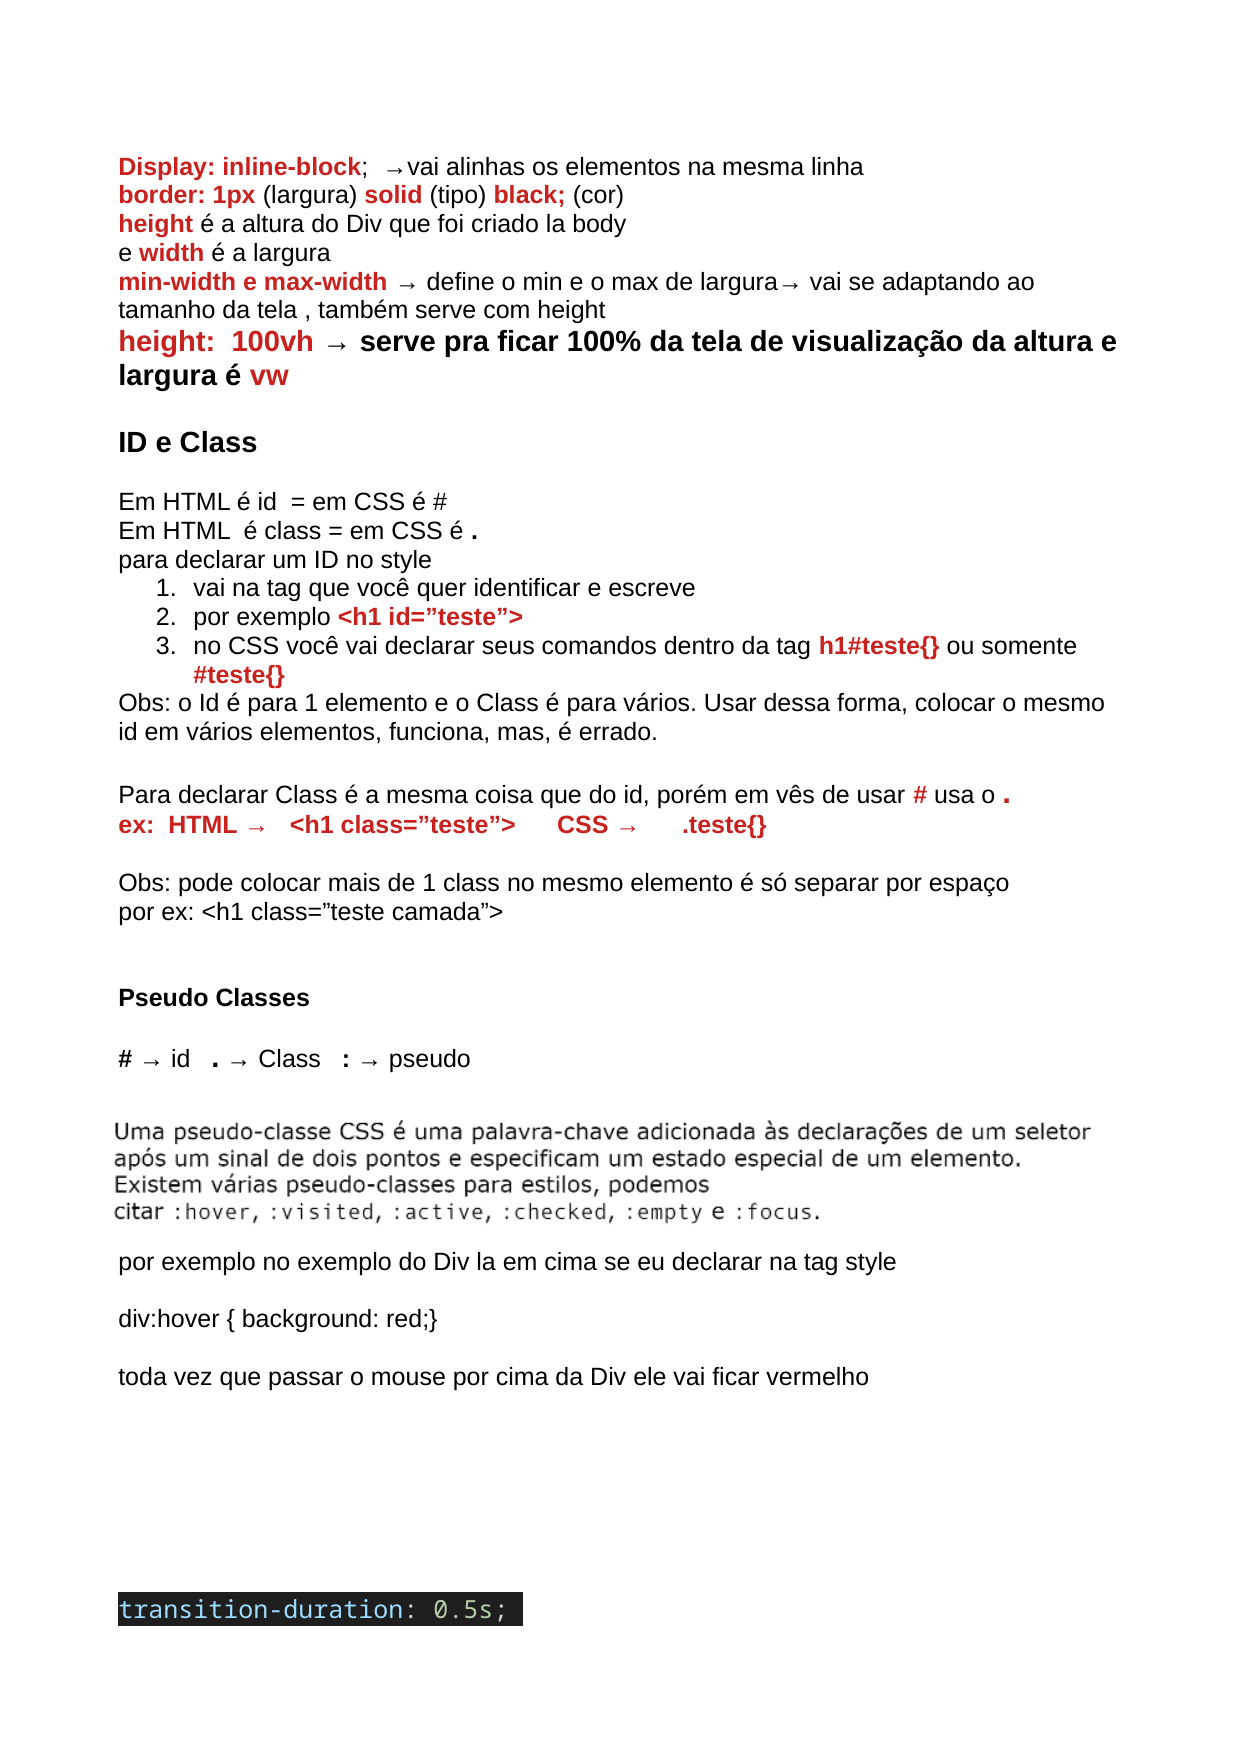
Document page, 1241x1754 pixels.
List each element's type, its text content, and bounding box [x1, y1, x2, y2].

list vai na tag que você quer identificar e escreve [156, 573, 1122, 602]
text Pseudo Classes [118, 983, 1122, 1012]
text por ex: <h1 class=”teste camada”> [118, 897, 1122, 926]
text height: 100vh → serve pra ficar 100% da tela de visualização da altura e largura é vw [118, 324, 1122, 391]
text Em HTML é id = em CSS é # [118, 487, 1122, 516]
text Display: inline-block; →vai alinhas os elementos na mesma linha [118, 152, 1122, 180]
text border: 1px (largura) solid (tipo) black; (cor) [118, 180, 1122, 209]
picture [102, 1103, 1107, 1238]
text div:hover { background: red;} [118, 1304, 1122, 1333]
text por exemplo no exemplo do Div la em cima se eu declarar na tag style [118, 1247, 1122, 1275]
text toda vez que passar o mouse por cima da Div ele vai ficar vermelho [118, 1362, 1122, 1390]
text Obs: o Id é para 1 elemento e o Class é para vários. Usar dessa forma, colocar o mesmo id em vários elementos, funciona, mas, é errado. [118, 688, 1122, 746]
text Obs: pode colocar mais de 1 class no mesmo elemento é só separar por espaço [118, 868, 1122, 897]
text min-width e max-width → define o min e o max de largura→ vai se adaptando ao tamanho da tela , também serve com height [118, 267, 1122, 324]
text para declarar um ID no style [118, 544, 1122, 573]
text ID e Class [118, 425, 1122, 458]
text transition-duration: 0.5s; [118, 1592, 1122, 1626]
text Para declarar Class é a mesma coisa que do id, porém em vês de usar # usa o . [118, 774, 1122, 811]
text ex: HTML → <h1 class=”teste”> CSS → .teste{} [118, 811, 1122, 839]
list por exemplo <h1 id=”teste”> [156, 602, 1122, 631]
list no CSS você vai declarar seus comandos dentro da tag h1#teste{} ou somente #teste{} [156, 631, 1122, 688]
text Em HTML é class = em CSS é . [118, 516, 1122, 544]
text e width é a largura [118, 238, 1122, 267]
text # → id . → Class : → pseudo [118, 1041, 1122, 1074]
text height é a altura do Div que foi criado la body [118, 209, 1122, 238]
